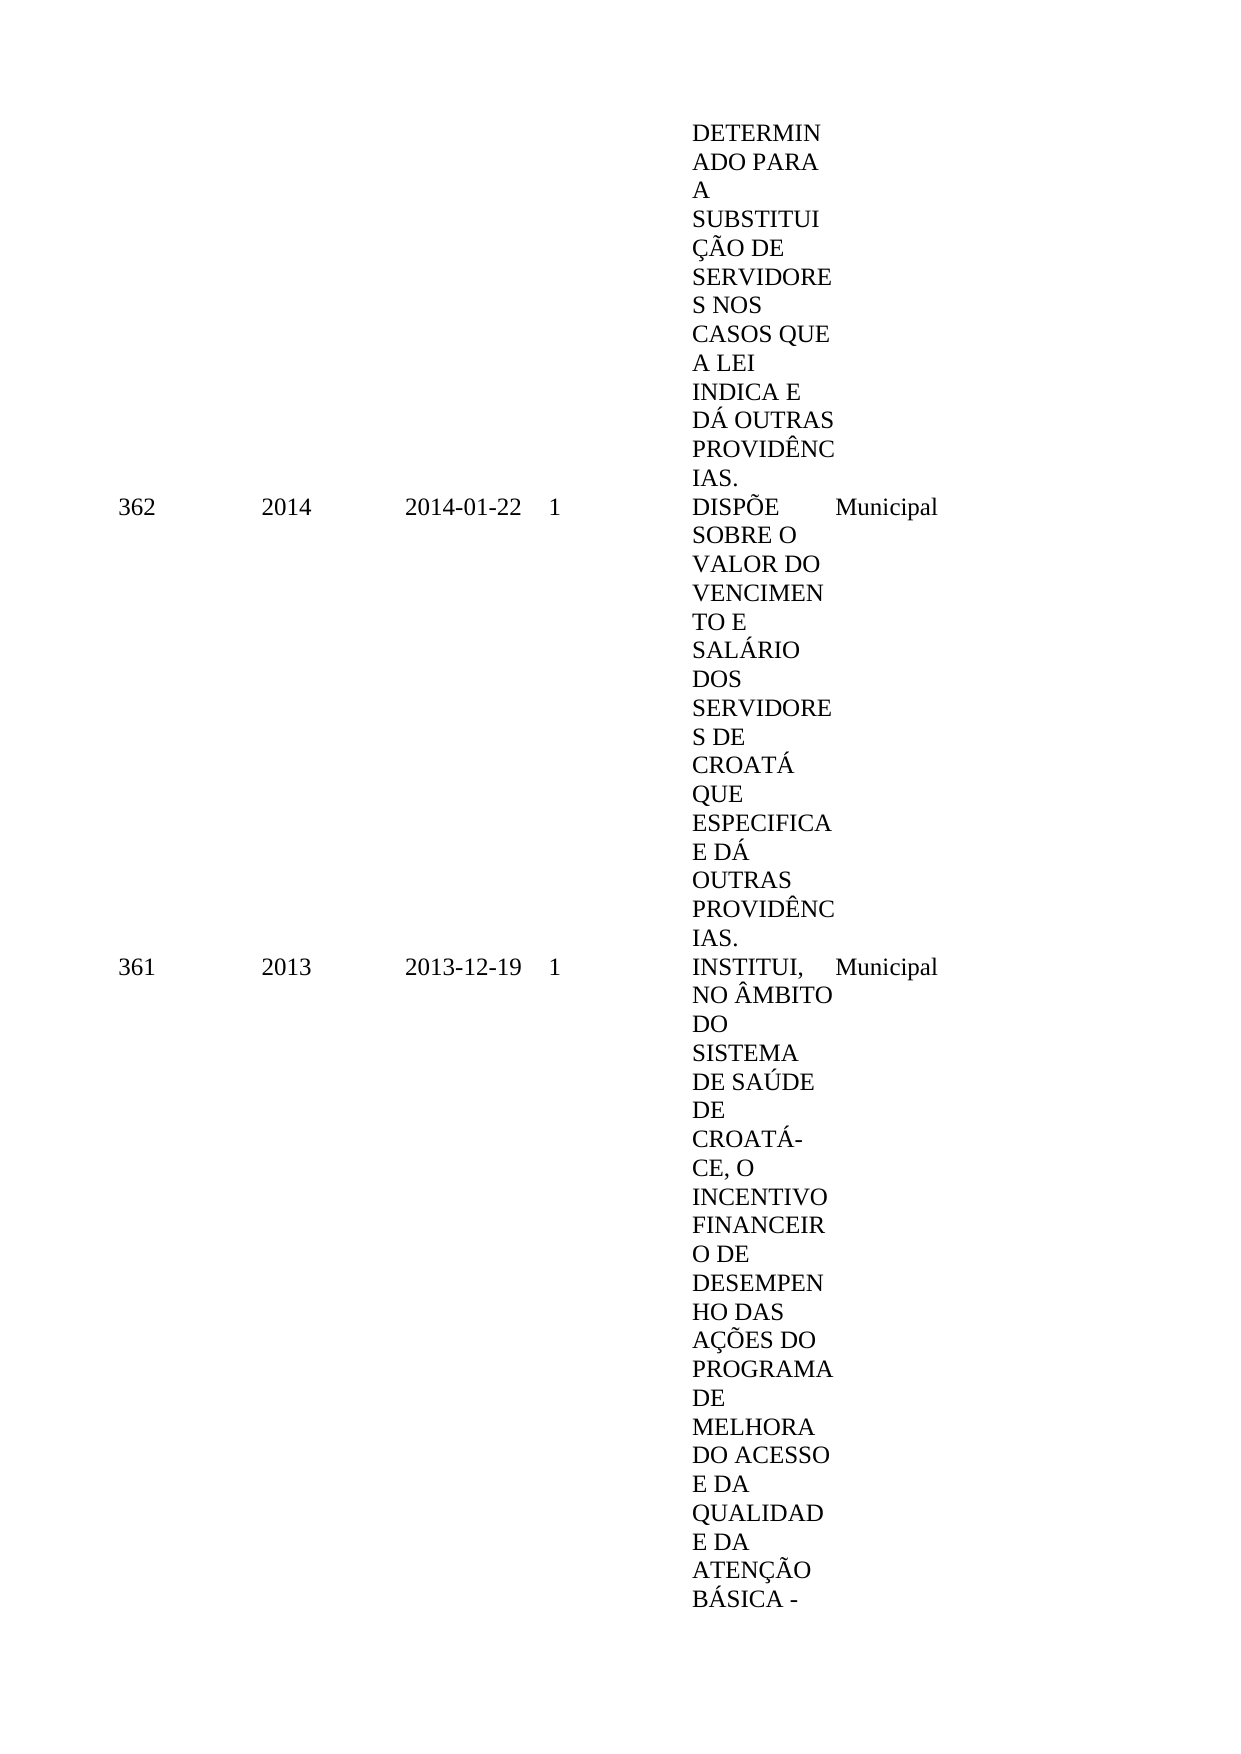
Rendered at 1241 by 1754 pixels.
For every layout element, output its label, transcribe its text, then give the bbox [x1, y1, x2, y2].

table_cell 2014 [261, 492, 405, 952]
table_cell DISPÕE SOBRE O VALOR DO VENCIMENTO E SALÁRIO DOS SERVIDORES DE CROATÁ QUE ESPECIFICA E DÁ OUTRAS PROVIDÊNCIAS. [692, 492, 835, 952]
table_cell [979, 492, 1122, 952]
table_cell [261, 118, 405, 492]
table_cell [405, 118, 548, 492]
table_cell [835, 118, 979, 492]
table_cell 362 [118, 492, 261, 952]
table_cell INSTITUI, NO ÂMBITO DO SISTEMA DE SAÚDE DE CROATÁ-CE, O INCENTIVO FINANCEIRO DE DESEMPENHO DAS AÇÕES DO PROGRAMA DE MELHORA DO ACESSO E DA QUALIDADE DA ATENÇÃO BÁSICA [692, 952, 835, 1613]
table_cell 2014-01-22 [405, 492, 548, 952]
table_cell [118, 118, 261, 492]
table_cell [548, 118, 692, 492]
table_cell 1 [548, 492, 692, 952]
table_cell Municipal [835, 952, 979, 1613]
table_cell 1 [548, 952, 692, 1613]
table_cell [979, 952, 1122, 1613]
table_cell [979, 118, 1122, 492]
table_cell DETERMINADO PARA A SUBSTITUIÇÃO DE SERVIDORES NOS CASOS QUE A LEI INDICA E DÁ OUTRAS PROVIDÊNCIAS. [692, 118, 835, 492]
table_cell Municipal [835, 492, 979, 952]
table_cell 2013 [261, 952, 405, 1613]
table_cell 361 [118, 952, 261, 1613]
table_cell 2013-12-19 [405, 952, 548, 1613]
